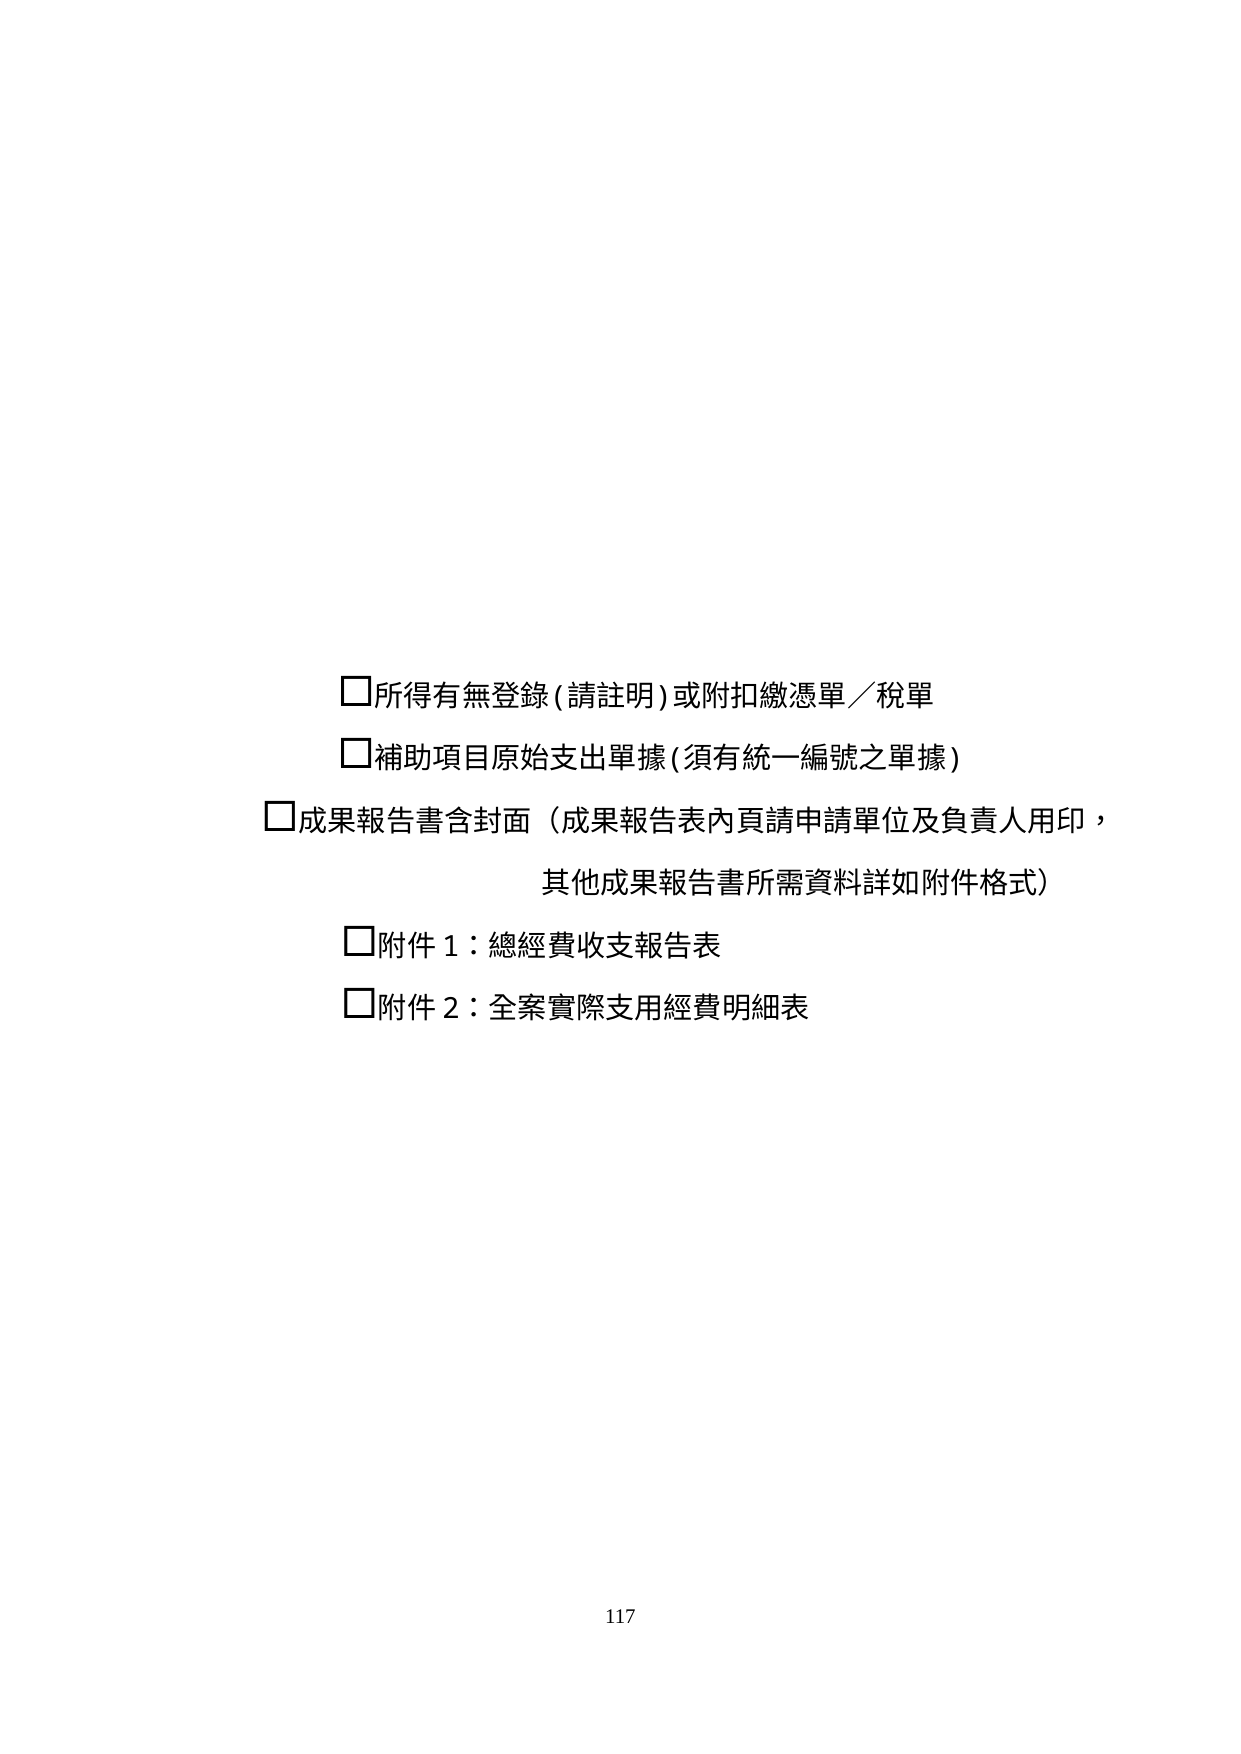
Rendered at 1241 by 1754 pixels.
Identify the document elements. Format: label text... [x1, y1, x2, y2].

text 附件2：全案實際支用經費明細表 [267, 964, 1053, 1027]
text 成果報告書含封面（成果報告表內頁請申請單位及負責人用印，其他成果報告書所需資料詳如附件格式） [261, 777, 1118, 902]
text 所得有無登錄(請註明)或附扣繳憑單／稅單 [337, 652, 1053, 714]
text 附件1：總經費收支報告表 [267, 902, 1053, 964]
text 補助項目原始支出單據(須有統一編號之單據) [337, 714, 1053, 777]
